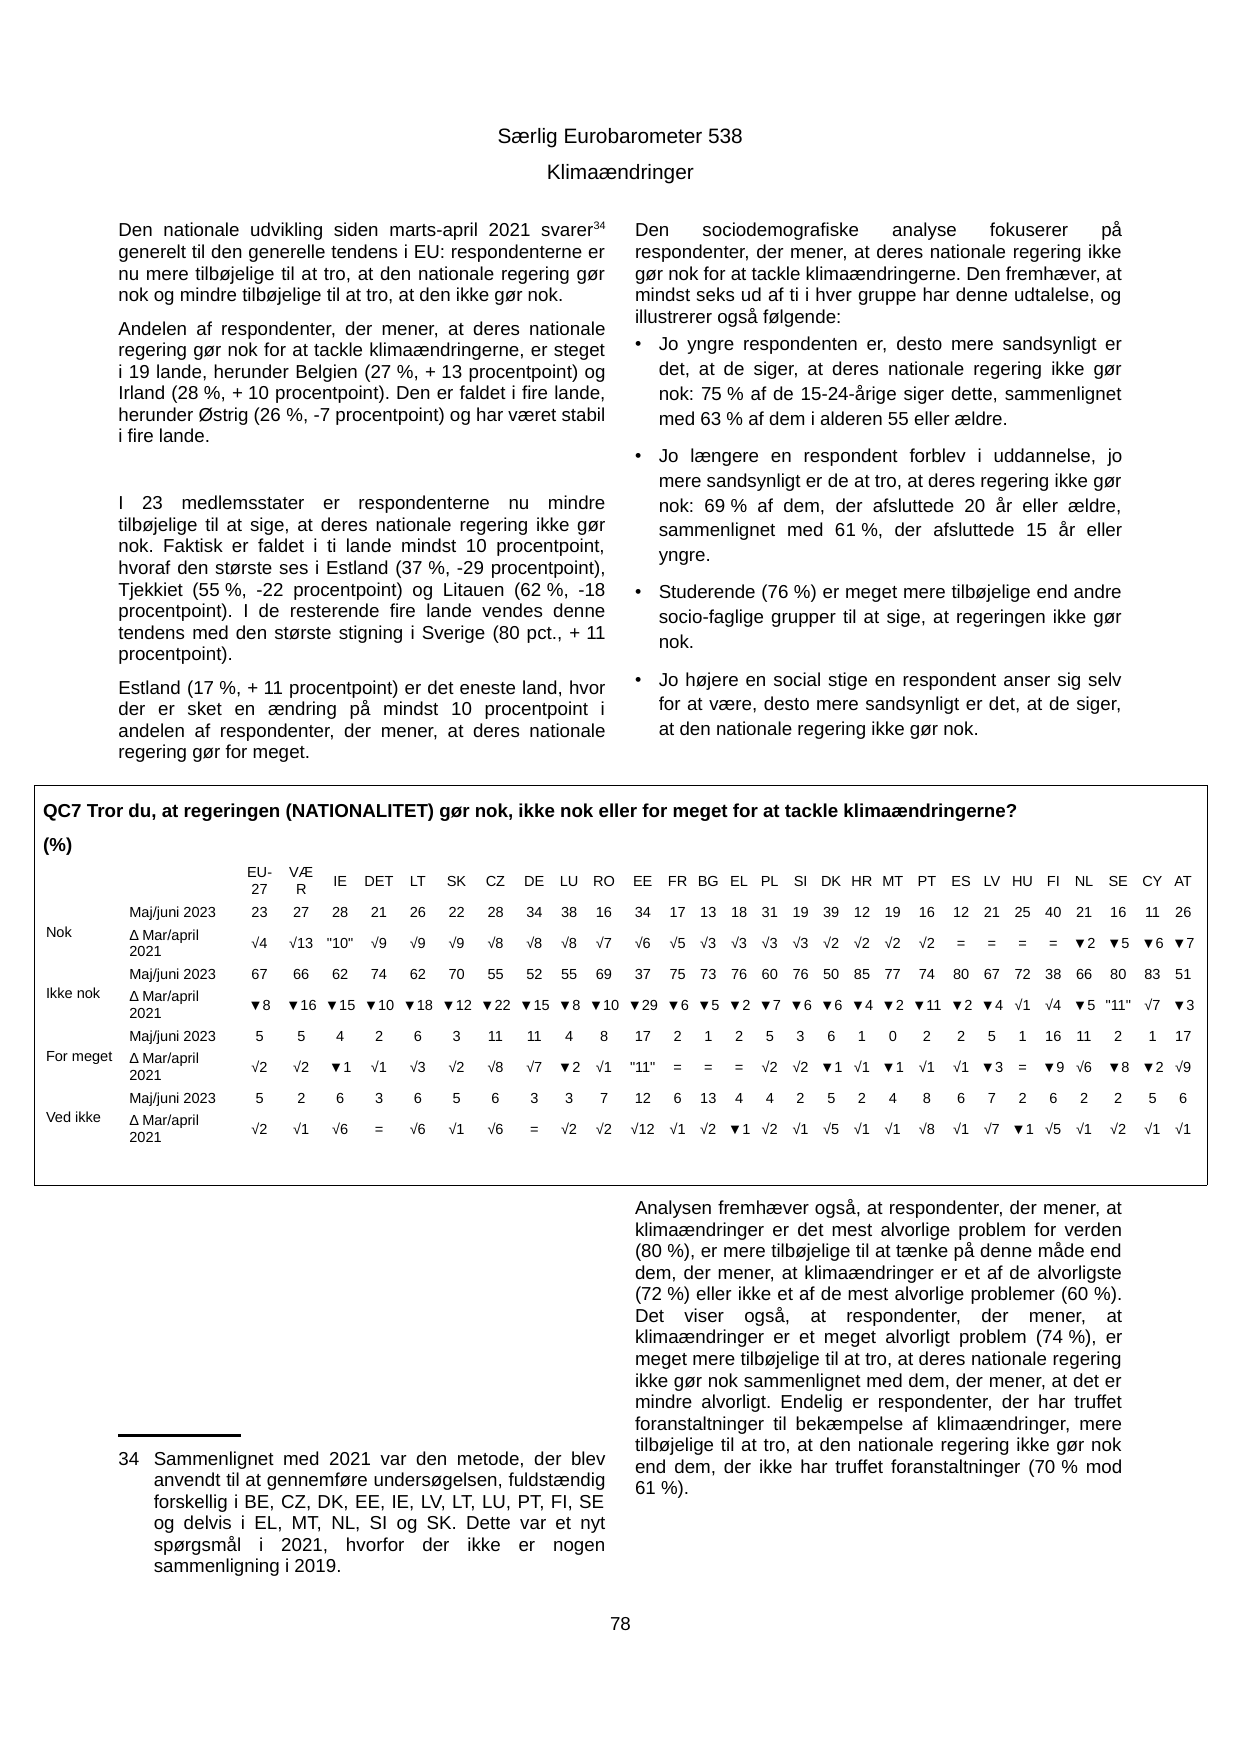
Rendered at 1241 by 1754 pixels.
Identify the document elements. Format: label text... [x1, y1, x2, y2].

table_cell ▼15 [320, 985, 359, 1024]
table_cell 16 [1099, 901, 1137, 923]
table_cell 8 [908, 1087, 946, 1109]
table_header PL [754, 861, 785, 901]
table_cell Maj/juni 2023 [126, 1087, 237, 1109]
table_cell ▼22 [476, 985, 515, 1024]
table_cell 23 [237, 901, 282, 923]
table_cell √3 [398, 1047, 437, 1087]
table_cell = [359, 1109, 398, 1148]
table_cell ▼15 [515, 985, 553, 1024]
table_cell ▼5 [1069, 985, 1099, 1024]
table_cell ▼4 [976, 985, 1007, 1024]
table_cell Ved ikke [43, 1087, 126, 1148]
table_cell 8 [584, 1025, 623, 1047]
table_header SK [437, 861, 476, 901]
table_cell "11" [1099, 985, 1137, 1024]
table_cell 3 [437, 1025, 476, 1047]
table_cell 62 [398, 963, 437, 985]
list Jo højere en social stige en respondent anser sig selv for at være, desto mere sandsynligt er det, at de siger, at den nationale regering ikke gør nok. [635, 668, 1122, 739]
table_cell 5 [754, 1025, 785, 1047]
table_cell ▼2 [946, 985, 976, 1024]
table_header EL [724, 861, 754, 901]
table_header LU [554, 861, 584, 901]
table_cell 28 [476, 901, 515, 923]
table_cell 27 [282, 901, 320, 923]
table_cell ▼6 [785, 985, 816, 1024]
table_cell 2 [785, 1087, 816, 1109]
table_cell 38 [554, 901, 584, 923]
table_cell 26 [398, 901, 437, 923]
table_cell 19 [785, 901, 816, 923]
table_cell √5 [662, 923, 693, 963]
table_cell = [515, 1109, 553, 1148]
table_cell 7 [584, 1087, 623, 1109]
table_cell = [946, 923, 976, 963]
table_cell 6 [816, 1025, 846, 1047]
table_cell √9 [398, 923, 437, 963]
table_cell √1 [877, 1109, 908, 1148]
table_header SI [785, 861, 816, 901]
table_cell 55 [476, 963, 515, 985]
table_cell 6 [1038, 1087, 1068, 1109]
list Jo længere en respondent forblev i uddannelse, jo mere sandsynligt er de at tro, at deres regering ikke gør nok: 69 % af dem, der afsluttede 20 år eller ældre, sammenlignet med 61 %, der afsluttede 15 år eller yngre. [635, 445, 1122, 566]
table_cell = [1038, 923, 1068, 963]
table_cell √1 [437, 1109, 476, 1148]
table_cell 6 [320, 1087, 359, 1109]
table_cell ▼2 [1137, 1047, 1168, 1087]
table_cell 80 [1099, 963, 1137, 985]
text Analysen fremhæver også, at respondenter, der mener, at klimaændringer er det mest alvorlige problem for verden (80 %), er mere tilbøjelige til at tænke på denne måde end dem, der mener, at klimaændringer er et af de alvorligste (72 %) eller ikke et af de mest alvorlige problemer (60 %). Det viser også, at respondenter, der mener, at klimaændringer er et meget alvorligt problem (74 %), er meget mere tilbøjelige til at tro, at deres nationale regering ikke gør nok sammenlignet med dem, der mener, at det er mindre alvorligt. Endelig er respondenter, der har truffet foranstaltninger til bekæmpelse af klimaændringer, mere tilbøjelige til at tro, at den nationale regering ikke gør nok end dem, der ikke har truffet foranstaltninger (70 % mod 61 %). [635, 1186, 1122, 1499]
table_cell ▼5 [693, 985, 723, 1024]
table_cell 12 [623, 1087, 662, 1109]
table_cell √3 [785, 923, 816, 963]
text Den nationale udvikling siden marts-april 2021 svarer generelt til den generelle tendens i EU: respondenterne er nu mere tilbøjelige til at tro, at den nationale regering gør nok og mindre tilbøjelige til at tro, at den ikke gør nok. [118, 219, 605, 306]
table_header HU [1007, 861, 1038, 901]
table_cell √2 [754, 1109, 785, 1148]
table_cell ▼18 [398, 985, 437, 1024]
table_cell 21 [976, 901, 1007, 923]
table_header SE [1099, 861, 1137, 901]
table_cell 26 [1168, 901, 1198, 923]
table_header DET [359, 861, 398, 901]
table_cell 62 [320, 963, 359, 985]
table_cell ▼3 [976, 1047, 1007, 1087]
table_cell ▼6 [1137, 923, 1168, 963]
table_cell √6 [623, 923, 662, 963]
table_cell 31 [754, 901, 785, 923]
table_cell 2 [908, 1025, 946, 1047]
table_cell √5 [1038, 1109, 1068, 1148]
table_cell 50 [816, 963, 846, 985]
table_cell = [662, 1047, 693, 1087]
table_cell 85 [846, 963, 877, 985]
table_header VÆR [282, 861, 320, 901]
table_cell 55 [554, 963, 584, 985]
table_cell 6 [476, 1087, 515, 1109]
table_cell √1 [282, 1109, 320, 1148]
table_cell 6 [398, 1025, 437, 1047]
text I 23 medlemsstater er respondenterne nu mindre tilbøjelige til at sige, at deres nationale regering ikke gør nok. Faktisk er faldet i ti lande mindst 10 procentpoint, hvoraf den største ses i Estland (37 %, -29 procentpoint), Tjekkiet (55 %, -22 procentpoint) og Litauen (62 %, -18 procentpoint). I de resterende fire lande vendes denne tendens med den største stigning i Sverige (80 pct., + 11 procentpoint). [118, 492, 605, 664]
table_cell 67 [976, 963, 1007, 985]
table_cell ▼8 [237, 985, 282, 1024]
table_cell 51 [1168, 963, 1198, 985]
table_cell 3 [359, 1087, 398, 1109]
table_cell 11 [1069, 1025, 1099, 1047]
table_cell 1 [693, 1025, 723, 1047]
table_cell ▼6 [662, 985, 693, 1024]
table_cell = [1007, 1047, 1038, 1087]
table_cell √4 [1038, 985, 1068, 1024]
table_cell ▼1 [320, 1047, 359, 1087]
table_cell √6 [398, 1109, 437, 1148]
table_cell √8 [476, 923, 515, 963]
table_header FI [1038, 861, 1068, 901]
table_cell 6 [662, 1087, 693, 1109]
table_cell = [693, 1047, 723, 1087]
table_cell 73 [693, 963, 723, 985]
table_cell √2 [237, 1109, 282, 1148]
table_cell √2 [554, 1109, 584, 1148]
table_cell 3 [785, 1025, 816, 1047]
table_cell ▼2 [554, 1047, 584, 1087]
table_cell √3 [754, 923, 785, 963]
table_cell Maj/juni 2023 [126, 963, 237, 985]
table_cell 4 [320, 1025, 359, 1047]
table_cell 2 [282, 1087, 320, 1109]
table_cell 11 [476, 1025, 515, 1047]
table_cell √1 [946, 1047, 976, 1087]
table_cell 17 [1168, 1025, 1198, 1047]
table_cell Δ Mar/april 2021 [126, 1047, 237, 1087]
table_header EE [623, 861, 662, 901]
text Estland (17 %, + 11 procentpoint) er det eneste land, hvor der er sket en ændring på mindst 10 procentpoint i andelen af respondenter, der mener, at deres nationale regering gør for meget. [118, 676, 605, 763]
table_cell 34 [623, 901, 662, 923]
table_header [126, 861, 237, 901]
table_header ES [946, 861, 976, 901]
table_cell √1 [785, 1109, 816, 1148]
table_header DE [515, 861, 553, 901]
table_cell 4 [724, 1087, 754, 1109]
text Andelen af respondenter, der mener, at deres nationale regering gør nok for at tackle klimaændringerne, er steget i 19 lande, herunder Belgien (27 %, + 13 procentpoint) og Irland (28 %, + 10 procentpoint). Den er faldet i fire lande, herunder Østrig (26 %, -7 procentpoint) og har været stabil i fire lande. [118, 317, 605, 447]
table_cell √6 [1069, 1047, 1099, 1087]
table_cell √3 [693, 923, 723, 963]
table_cell ▼7 [754, 985, 785, 1024]
table_cell 5 [976, 1025, 1007, 1047]
table_cell ▼1 [1007, 1109, 1038, 1148]
table_cell 13 [693, 1087, 723, 1109]
table_cell √7 [515, 1047, 553, 1087]
table_cell Ikke nok [43, 963, 126, 1024]
table_cell 4 [754, 1087, 785, 1109]
table_cell 4 [877, 1087, 908, 1109]
table_cell √2 [584, 1109, 623, 1148]
table_cell √2 [237, 1047, 282, 1087]
table_cell "11" [623, 1047, 662, 1087]
table_cell Δ Mar/april 2021 [126, 923, 237, 963]
table_cell 25 [1007, 901, 1038, 923]
table_cell 40 [1038, 901, 1068, 923]
table_cell √2 [877, 923, 908, 963]
table_cell 5 [237, 1025, 282, 1047]
table_cell 2 [662, 1025, 693, 1047]
table_cell √2 [785, 1047, 816, 1087]
table_cell 60 [754, 963, 785, 985]
table_cell ▼11 [908, 985, 946, 1024]
table_cell ▼10 [584, 985, 623, 1024]
table_cell 6 [398, 1087, 437, 1109]
table_header CZ [476, 861, 515, 901]
table_cell ▼10 [359, 985, 398, 1024]
table_cell ▼8 [554, 985, 584, 1024]
table_cell 1 [1137, 1025, 1168, 1047]
table_header [43, 861, 126, 901]
table_cell 83 [1137, 963, 1168, 985]
table_cell 39 [816, 901, 846, 923]
table_cell 21 [359, 901, 398, 923]
table_cell 2 [1099, 1025, 1137, 1047]
table_cell ▼12 [437, 985, 476, 1024]
table_cell 18 [724, 901, 754, 923]
table_cell 66 [1069, 963, 1099, 985]
table_cell "10" [320, 923, 359, 963]
table_cell 11 [1137, 901, 1168, 923]
table_cell = [976, 923, 1007, 963]
table_header BG [693, 861, 723, 901]
table_cell 28 [320, 901, 359, 923]
table_cell 2 [1007, 1087, 1038, 1109]
table_header LT [398, 861, 437, 901]
table_cell √2 [846, 923, 877, 963]
table_cell 12 [946, 901, 976, 923]
table_cell 22 [437, 901, 476, 923]
table_header FR [662, 861, 693, 901]
table_cell √9 [359, 923, 398, 963]
table_cell √1 [1007, 985, 1038, 1024]
table_cell √2 [1099, 1109, 1137, 1148]
table_cell ▼16 [282, 985, 320, 1024]
table_cell 12 [846, 901, 877, 923]
table_cell 2 [724, 1025, 754, 1047]
table_cell 72 [1007, 963, 1038, 985]
table_header DK [816, 861, 846, 901]
table_cell 0 [877, 1025, 908, 1047]
table_cell = [1007, 923, 1038, 963]
table_cell 75 [662, 963, 693, 985]
table_cell 70 [437, 963, 476, 985]
table_cell 69 [584, 963, 623, 985]
table_cell 17 [662, 901, 693, 923]
table_cell ▼29 [623, 985, 662, 1024]
table_cell 74 [908, 963, 946, 985]
table_cell For meget [43, 1025, 126, 1087]
table_cell √9 [1168, 1047, 1198, 1087]
table_cell 17 [623, 1025, 662, 1047]
table_header NL [1069, 861, 1099, 901]
table_cell √5 [816, 1109, 846, 1148]
table_header AT [1168, 861, 1198, 901]
table_cell 6 [946, 1087, 976, 1109]
table_cell √8 [515, 923, 553, 963]
table_header IE [320, 861, 359, 901]
text Sammenlignet med 2021 var den metode, der blev anvendt til at gennemføre undersøgelsen, fuldstændig forskellig i BE, CZ, DK, EE, IE, LV, LT, LU, PT, FI, SE og delvis i EL, MT, NL, SI og SK. Dette var et nyt spørgsmål i 2021, hvorfor der ikke er nogen sammenligning i 2019. [118, 1447, 605, 1577]
table_header PT [908, 861, 946, 901]
table_cell ▼3 [1168, 985, 1198, 1024]
table_cell √2 [908, 923, 946, 963]
table_header CY [1137, 861, 1168, 901]
table_cell 2 [359, 1025, 398, 1047]
table_cell 38 [1038, 963, 1068, 985]
table_header RO [584, 861, 623, 901]
table_cell 2 [846, 1087, 877, 1109]
table_cell √1 [846, 1047, 877, 1087]
table_cell 5 [437, 1087, 476, 1109]
table_cell 1 [1007, 1025, 1038, 1047]
table_cell 7 [976, 1087, 1007, 1109]
table_cell √1 [584, 1047, 623, 1087]
table_cell √3 [724, 923, 754, 963]
table_cell 2 [946, 1025, 976, 1047]
table_cell √7 [976, 1109, 1007, 1148]
table_cell ▼4 [846, 985, 877, 1024]
table_cell 16 [1038, 1025, 1068, 1047]
table_cell 1 [846, 1025, 877, 1047]
table_cell √7 [584, 923, 623, 963]
table_cell √2 [816, 923, 846, 963]
table_cell √1 [359, 1047, 398, 1087]
table_cell 16 [908, 901, 946, 923]
table_cell 76 [724, 963, 754, 985]
table_cell 11 [515, 1025, 553, 1047]
text QC7 Tror du, at regeringen (NATIONALITET) gør nok, ikke nok eller for meget for at tackle klimaændringerne? [43, 800, 1198, 822]
table_cell 21 [1069, 901, 1099, 923]
table_cell √1 [662, 1109, 693, 1148]
table_cell √1 [846, 1109, 877, 1148]
table_cell Maj/juni 2023 [126, 1025, 237, 1047]
table_cell Nok [43, 901, 126, 963]
list Jo yngre respondenten er, desto mere sandsynligt er det, at de siger, at deres nationale regering ikke gør nok: 75 % af de 15-24-årige siger dette, sammenlignet med 63 % af dem i alderen 55 eller ældre. [635, 333, 1122, 429]
table_cell 2 [1099, 1087, 1137, 1109]
table_cell ▼5 [1099, 923, 1137, 963]
table_cell √4 [237, 923, 282, 963]
table_header LV [976, 861, 1007, 901]
table_cell √7 [1137, 985, 1168, 1024]
table_cell 76 [785, 963, 816, 985]
table_cell √8 [554, 923, 584, 963]
list Studerende (76 %) er meget mere tilbøjelige end andre socio-faglige grupper til at sige, at regeringen ikke gør nok. [635, 581, 1122, 653]
table_cell 2 [1069, 1087, 1099, 1109]
table_cell √6 [320, 1109, 359, 1148]
table_cell ▼1 [816, 1047, 846, 1087]
table_cell 67 [237, 963, 282, 985]
table_cell 74 [359, 963, 398, 985]
table_cell √13 [282, 923, 320, 963]
table_cell 5 [1137, 1087, 1168, 1109]
table_cell ▼9 [1038, 1047, 1068, 1087]
table_cell √1 [1168, 1109, 1198, 1148]
table_cell ▼2 [1069, 923, 1099, 963]
table_cell √2 [282, 1047, 320, 1087]
table_cell √8 [908, 1109, 946, 1148]
table_cell √9 [437, 923, 476, 963]
table_cell √6 [476, 1109, 515, 1148]
text (%) [43, 834, 1198, 855]
table_cell 6 [1168, 1087, 1198, 1109]
table_cell ▼2 [724, 985, 754, 1024]
table_cell ▼7 [1168, 923, 1198, 963]
table_cell √1 [946, 1109, 976, 1148]
table_cell Δ Mar/april 2021 [126, 985, 237, 1024]
table_cell ▼6 [816, 985, 846, 1024]
table_cell √1 [1069, 1109, 1099, 1148]
table_cell 13 [693, 901, 723, 923]
table_cell √2 [754, 1047, 785, 1087]
table_header EU-27 [237, 861, 282, 901]
table_cell ▼2 [877, 985, 908, 1024]
table_cell 19 [877, 901, 908, 923]
table_cell √8 [476, 1047, 515, 1087]
table_cell Δ Mar/april 2021 [126, 1109, 237, 1148]
table_cell √1 [1137, 1109, 1168, 1148]
table_cell 77 [877, 963, 908, 985]
table_cell √1 [908, 1047, 946, 1087]
table_cell 80 [946, 963, 976, 985]
table_cell 37 [623, 963, 662, 985]
table_cell √12 [623, 1109, 662, 1148]
table_cell 66 [282, 963, 320, 985]
table_cell 34 [515, 901, 553, 923]
table_cell ▼1 [724, 1109, 754, 1148]
table_cell 4 [554, 1025, 584, 1047]
table_cell 16 [584, 901, 623, 923]
table_cell 52 [515, 963, 553, 985]
table_cell 3 [554, 1087, 584, 1109]
table_cell √2 [693, 1109, 723, 1148]
table_cell 3 [515, 1087, 553, 1109]
table_cell Maj/juni 2023 [126, 901, 237, 923]
table_cell 5 [237, 1087, 282, 1109]
table_header MT [877, 861, 908, 901]
text Den sociodemografiske analyse fokuserer på respondenter, der mener, at deres nationale regering ikke gør nok for at tackle klimaændringerne. Den fremhæver, at mindst seks ud af ti i hver gruppe har denne udtalelse, og illustrerer også følgende: [635, 219, 1122, 327]
table_cell ▼8 [1099, 1047, 1137, 1087]
table_cell 5 [816, 1087, 846, 1109]
table_cell 5 [282, 1025, 320, 1047]
table_cell √2 [437, 1047, 476, 1087]
table_cell ▼1 [877, 1047, 908, 1087]
table_header HR [846, 861, 877, 901]
table_cell = [724, 1047, 754, 1087]
